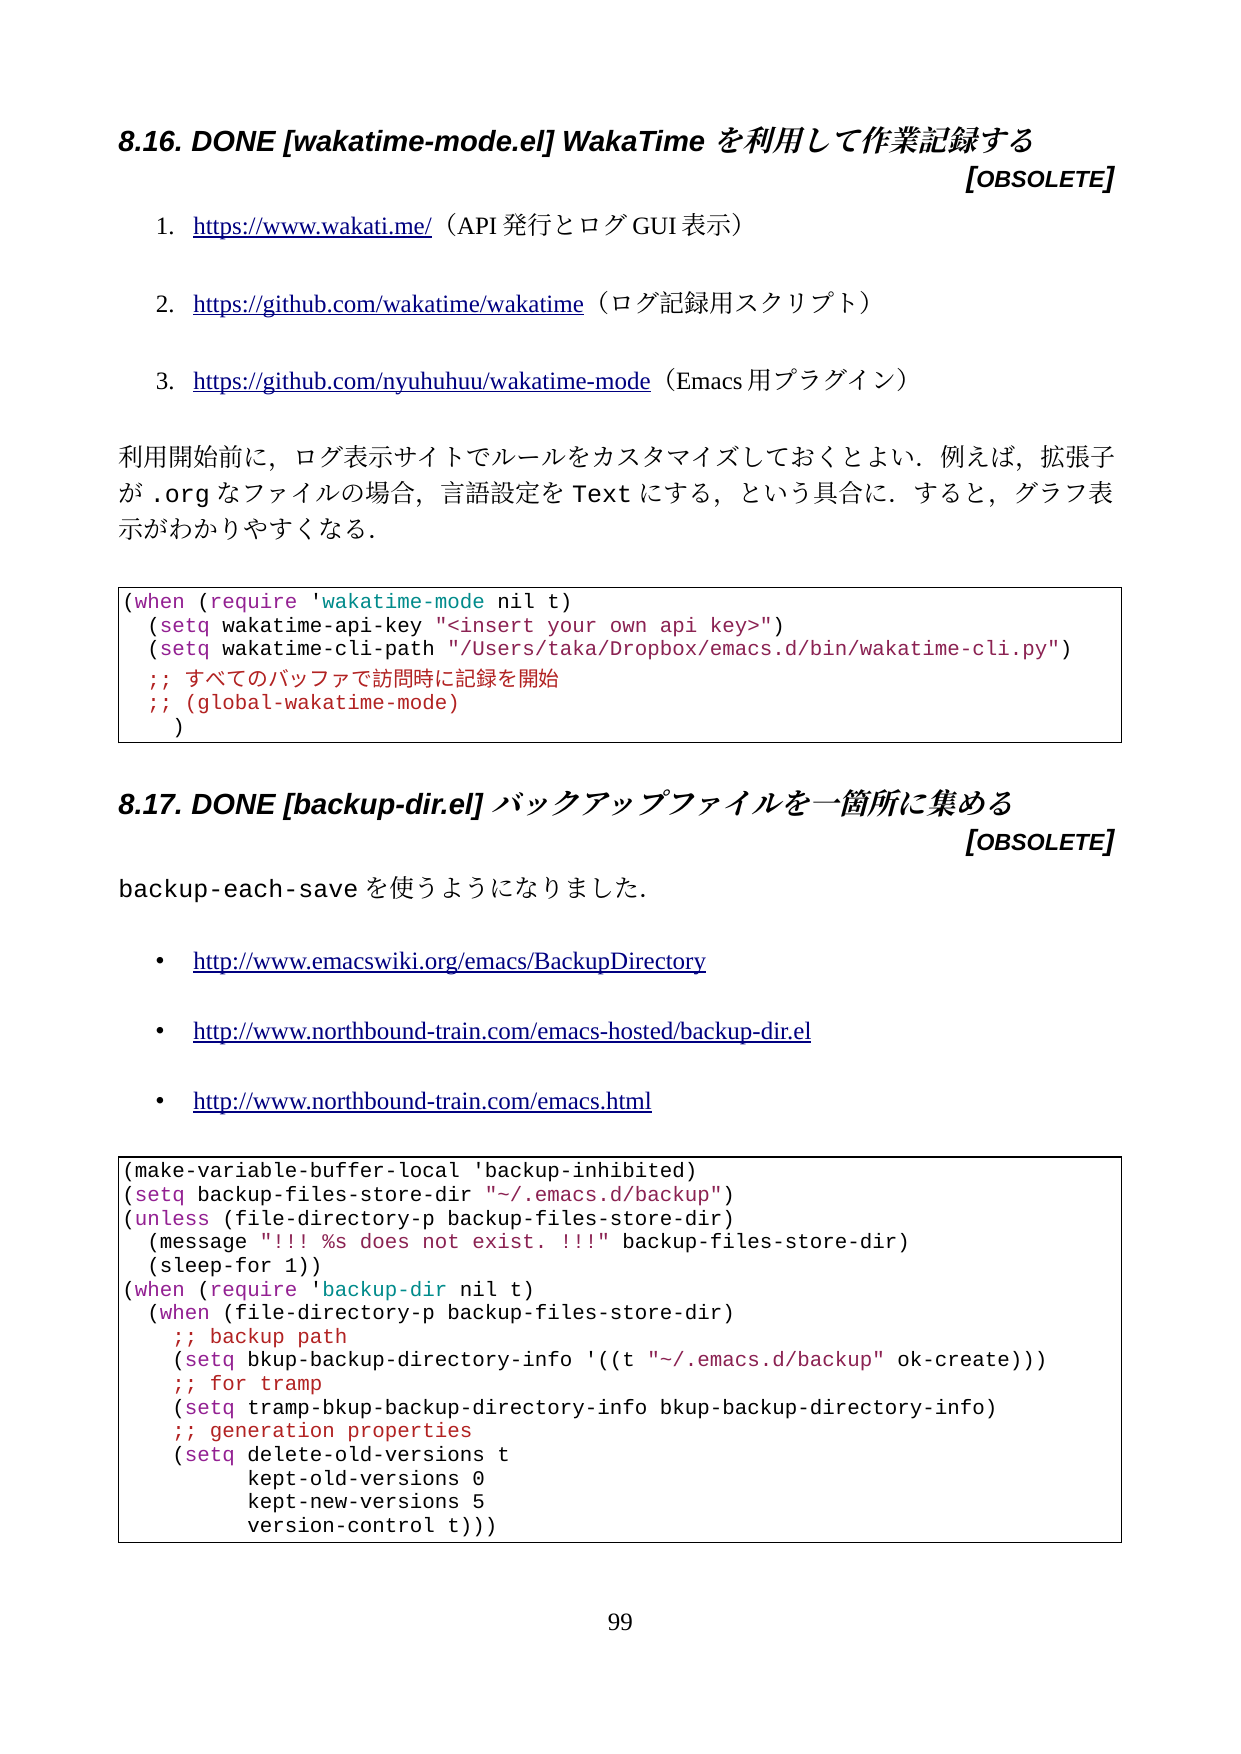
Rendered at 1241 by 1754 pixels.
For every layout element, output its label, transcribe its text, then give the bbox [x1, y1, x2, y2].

text ;; for tramp [119, 1369, 1121, 1393]
text ;; (global-wakatime-mode) [119, 688, 1121, 712]
list http://www.northbound-train.com/emacs.html [156, 1086, 1122, 1144]
text (message "!!! %s does not exist. !!!" backup-files-store-dir) [119, 1227, 1121, 1251]
text kept-new-versions 5 [119, 1487, 1121, 1511]
text ;; generation properties [119, 1416, 1121, 1440]
text (when (require 'backup-dir nil t) [119, 1274, 1121, 1298]
text kept-old-versions 0 [119, 1464, 1121, 1487]
text (when (require 'wakatime-mode nil t) [119, 588, 1121, 611]
text (unless (file-directory-p backup-files-store-dir) [119, 1204, 1121, 1227]
subtitle DONE [backup-dir.el] バックアップファイルを一箇所に集める [obsolete] [118, 781, 1122, 856]
text version-control t))) [119, 1511, 1121, 1542]
subtitle DONE [wakatime-mode.el] WakaTime を利用して作業記録する [obsolete] [118, 118, 1122, 193]
list http://www.northbound-train.com/emacs-hosted/backup-dir.el [156, 1016, 1122, 1074]
text (when (file-directory-p backup-files-store-dir) [119, 1298, 1121, 1322]
text ;; すべてのバッファで訪問時に記録を開始 [119, 658, 1121, 688]
text ;; backup path [119, 1322, 1121, 1346]
text 利用開始前に，ログ表示サイトでルールをカスタマイズしておくとよい．例えば，拡張子が .org なファイルの場合，言語設定を Text にする，という具合に．すると，グラフ表示がわかりやすくなる． [118, 438, 1122, 574]
text (setq backup-files-store-dir "~/.emacs.d/backup") [119, 1180, 1121, 1204]
text (setq wakatime-api-key "<insert your own api key>") [119, 611, 1121, 634]
list https://www.wakati.me/（API発行とログGUI表示） [156, 206, 1122, 271]
text (setq delete-old-versions t [119, 1440, 1121, 1464]
text (setq bkup-backup-directory-info '((t "~/.emacs.d/backup" ok-create))) [119, 1346, 1121, 1369]
list https://github.com/wakatime/wakatime（ログ記録用スクリプト） [156, 283, 1122, 348]
list https://github.com/nyuhuhuu/wakatime-mode（Emacs用プラグイン） [156, 360, 1122, 425]
text backup-each-save を使うようになりました． [118, 869, 1122, 934]
list http://www.emacswiki.org/emacs/BackupDirectory [156, 946, 1122, 1004]
text ) [119, 712, 1121, 742]
text (sleep-for 1)) [119, 1251, 1121, 1274]
text (setq tramp-bkup-backup-directory-info bkup-backup-directory-info) [119, 1393, 1121, 1416]
text (make-variable-buffer-local 'backup-inhibited) [119, 1158, 1121, 1180]
text (setq wakatime-cli-path "/Users/taka/Dropbox/emacs.d/bin/wakatime-cli.py") [119, 634, 1121, 658]
